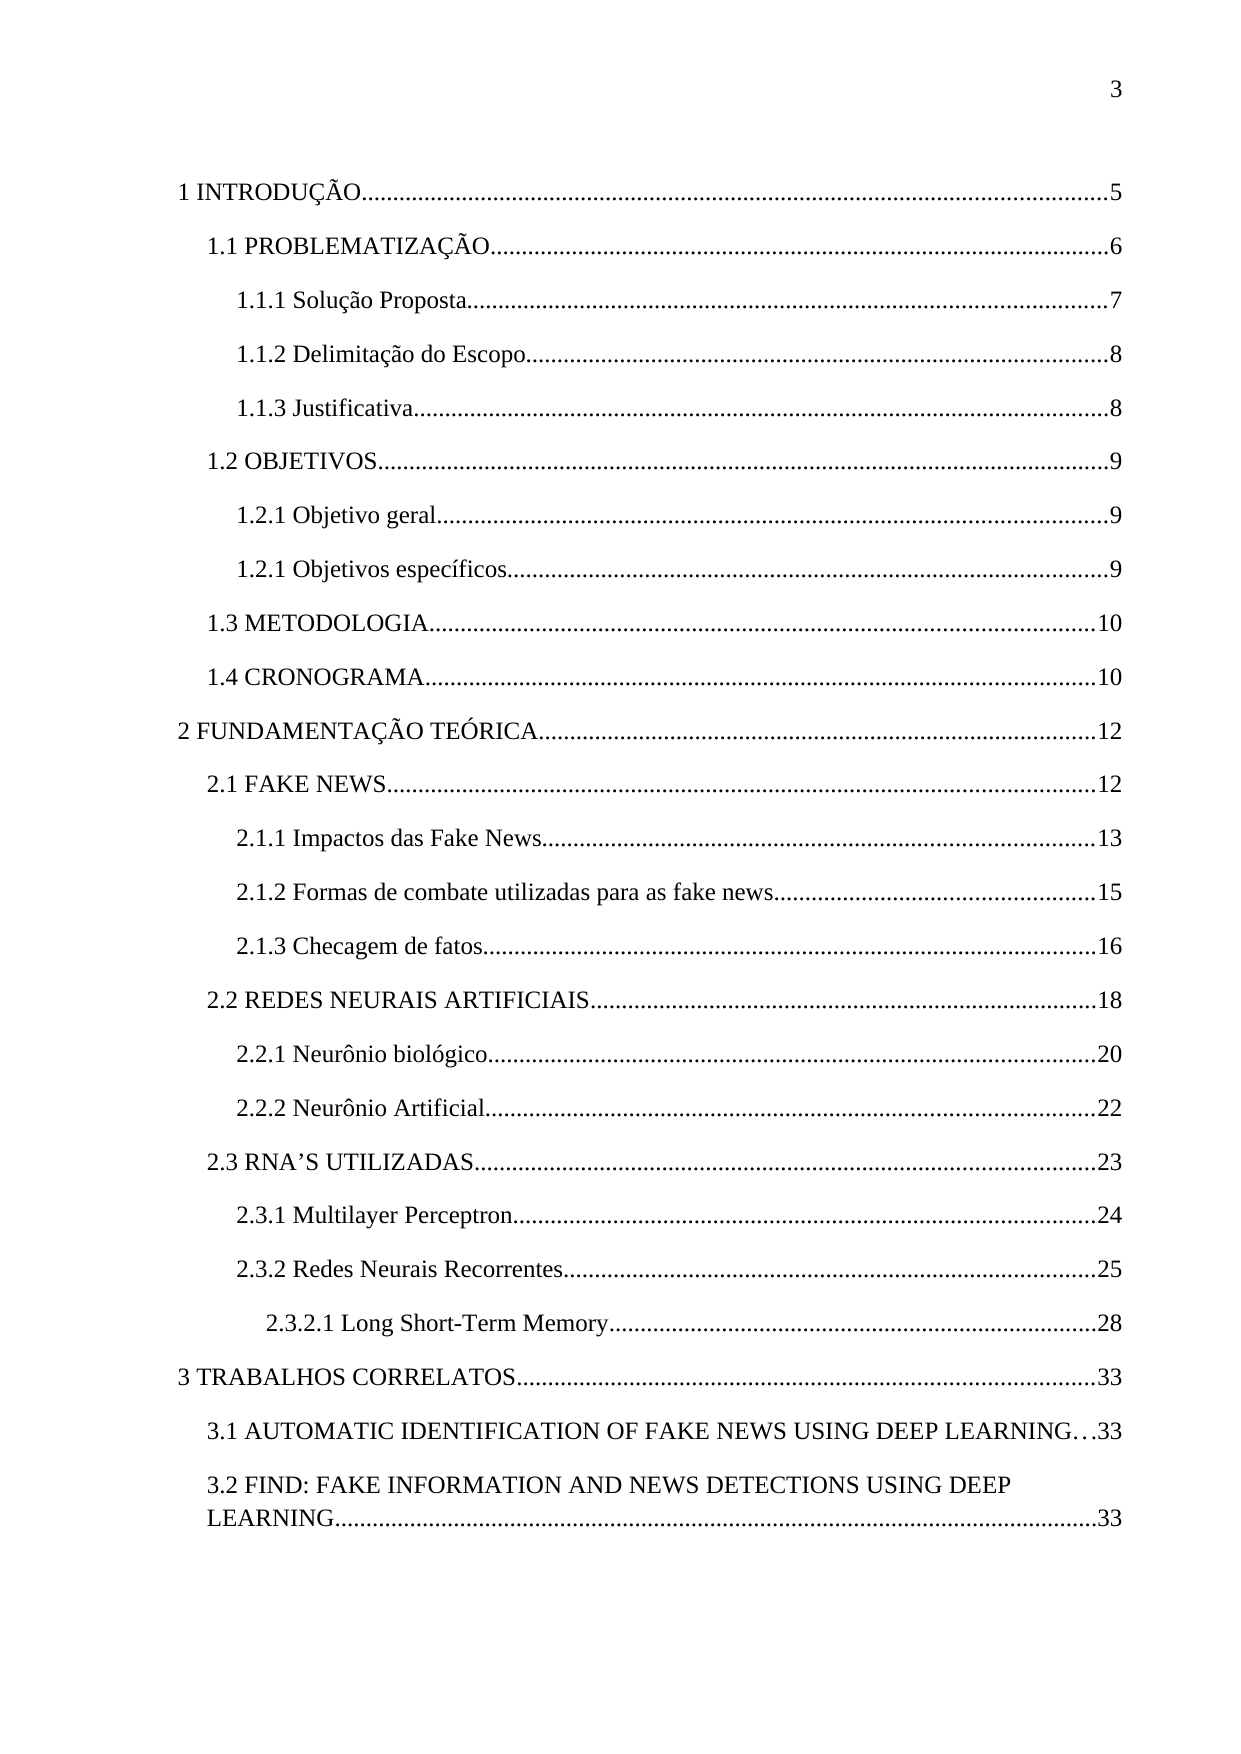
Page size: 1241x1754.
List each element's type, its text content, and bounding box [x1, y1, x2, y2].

text 2 FUNDAMENTAÇÃO TEÓRICA 12 [177, 716, 1122, 744]
text 1.2 OBJETIVOS 9 [207, 446, 1122, 475]
text 1.1.1 Solução Proposta 7 [236, 285, 1122, 314]
text 1.1.2 Delimitação do Escopo 8 [236, 339, 1122, 367]
text 2.2.2 Neurônio Artificial 22 [236, 1093, 1122, 1121]
text 2.2.1 Neurônio biológico 20 [236, 1039, 1122, 1068]
text 2.3 RNA’S UTILIZADAS 23 [207, 1147, 1122, 1175]
text 2.3.2.1 Long Short-Term Memory 28 [266, 1308, 1122, 1337]
text 2.1 FAKE NEWS 12 [207, 769, 1122, 798]
text 2.3.1 Multilayer Perceptron 24 [236, 1200, 1122, 1229]
text 1 INTRODUÇÃO 5 [177, 177, 1122, 206]
text 3.2 FIND: FAKE INFORMATION AND NEWS DETECTIONS USING DEEP LEARNING 33 [207, 1470, 1122, 1531]
text 2.1.1 Impactos das Fake News 13 [236, 823, 1122, 852]
text 2.2 REDES NEURAIS ARTIFICIAIS 18 [207, 985, 1122, 1014]
text 3 TRABALHOS CORRELATOS 33 [177, 1362, 1122, 1391]
text 1.1 PROBLEMATIZAÇÃO 6 [207, 231, 1122, 260]
text 1.4 CRONOGRAMA 10 [207, 662, 1122, 691]
text 1.3 METODOLOGIA 10 [207, 608, 1122, 637]
text 2.3.2 Redes Neurais Recorrentes 25 [236, 1254, 1122, 1283]
text 3.1 AUTOMATIC IDENTIFICATION OF FAKE NEWS USING DEEP LEARNING 33 [207, 1416, 1122, 1444]
text 2.1.3 Checagem de fatos 16 [236, 931, 1122, 960]
text 1.2.1 Objetivo geral 9 [236, 500, 1122, 529]
text 1.2.1 Objetivos específicos 9 [236, 554, 1122, 583]
text 2.1.2 Formas de combate utilizadas para as fake news 15 [236, 877, 1122, 906]
text 1.1.3 Justificativa 8 [236, 393, 1122, 421]
